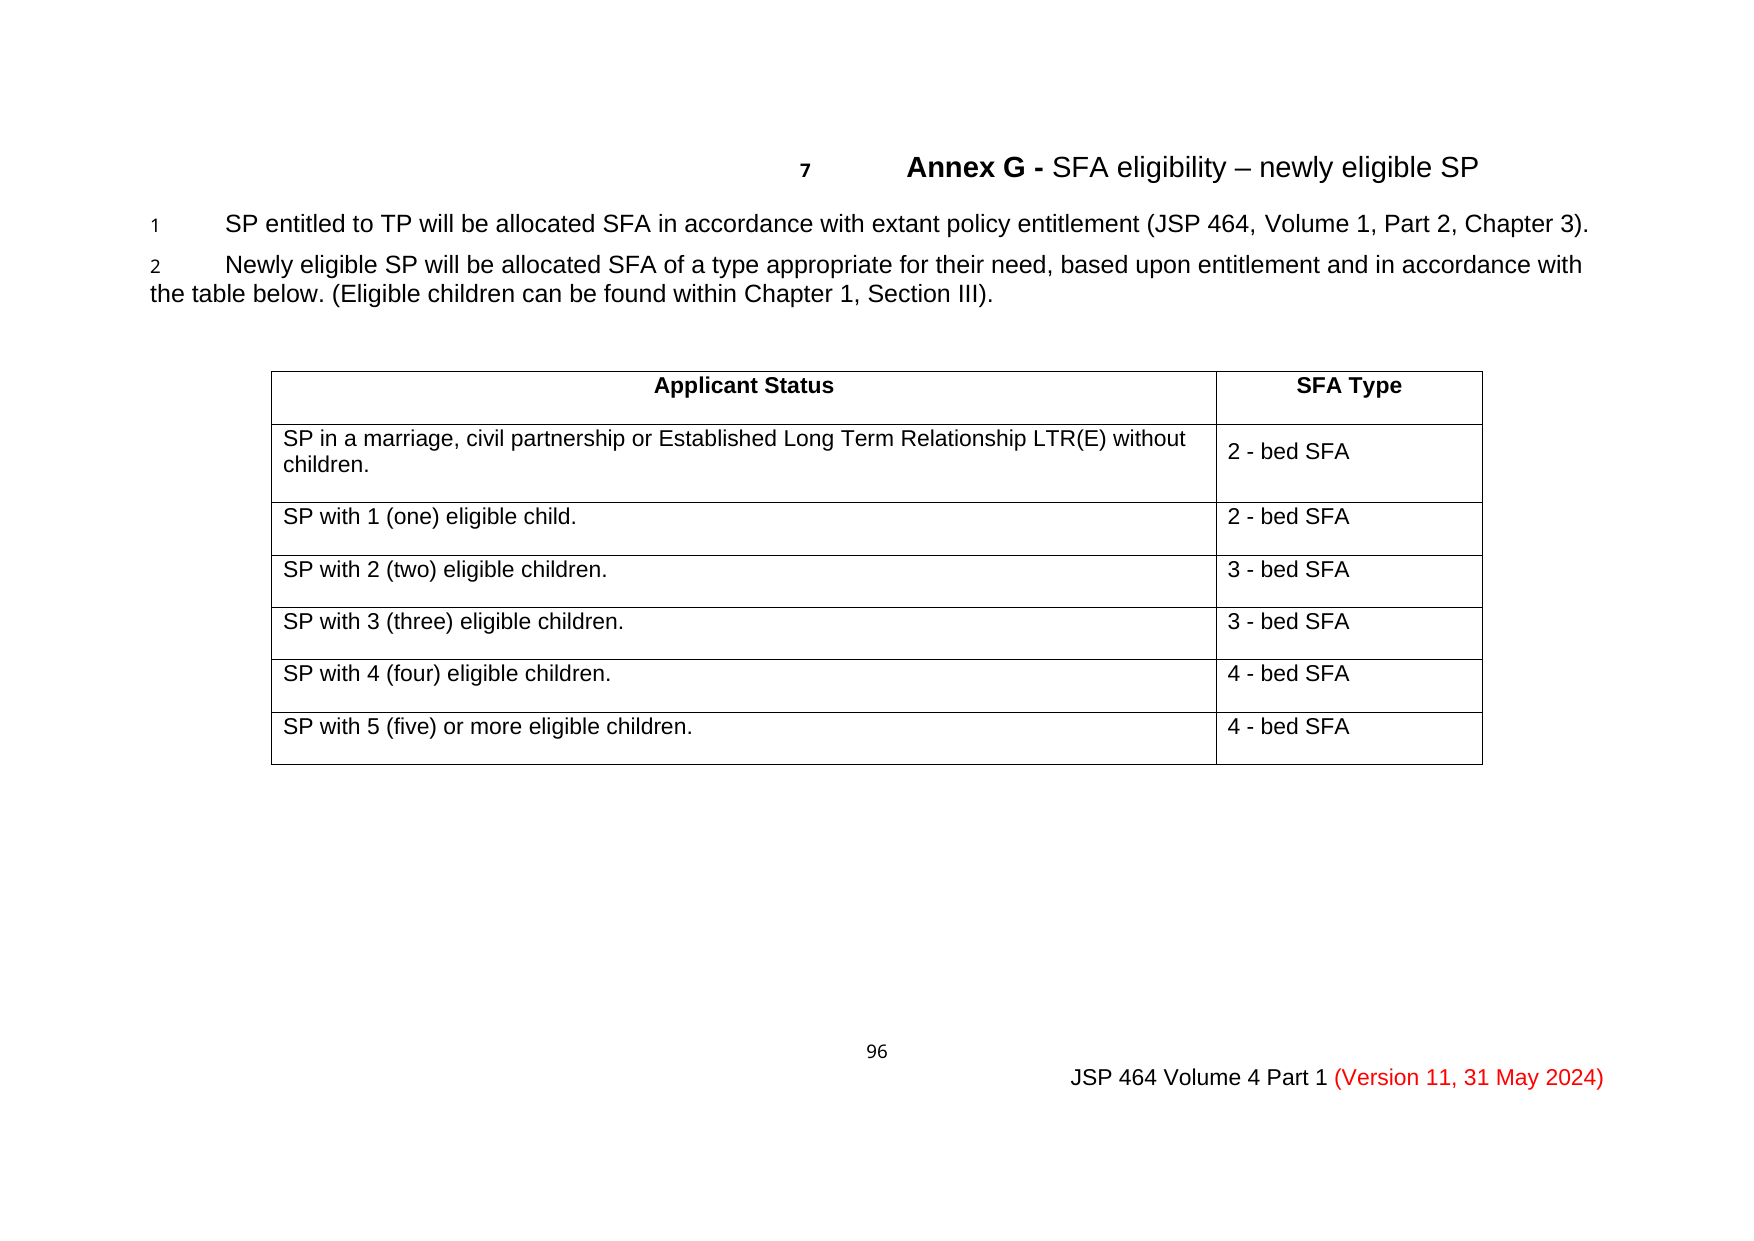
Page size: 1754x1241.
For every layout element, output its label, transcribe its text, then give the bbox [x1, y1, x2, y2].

subtitle Annex G - SFA eligibility – newly eligible SP [800, 150, 1604, 183]
table_cell 2 - bed SFA [1217, 425, 1482, 502]
table_cell SP with 2 (two) eligible children. [272, 556, 1216, 607]
table_cell SP with 5 (five) or more eligible children. [272, 713, 1216, 764]
table_header Applicant Status [272, 372, 1216, 423]
table_cell 3 - bed SFA [1217, 556, 1482, 607]
list SP entitled to TP will be allocated SFA in accordance with extant policy entitlement (JSP 464, Volume 1, Part 2, Chapter 3). [150, 209, 1604, 238]
list Newly eligible SP will be allocated SFA of a type appropriate for their need, based upon entitlement and in accordance with the table below. (Eligible children can be found within Chapter 1, Section III). [150, 250, 1604, 308]
table_cell SP with 4 (four) eligible children. [272, 660, 1216, 712]
table_cell SP with 1 (one) eligible child. [272, 503, 1216, 554]
table_cell 3 - bed SFA [1217, 608, 1482, 659]
table_cell SP with 3 (three) eligible children. [272, 608, 1216, 659]
table_header SFA Type [1217, 372, 1482, 423]
table_cell 4 - bed SFA [1217, 660, 1482, 712]
table_cell 2 - bed SFA [1217, 503, 1482, 554]
table_cell SP in a marriage, civil partnership or Established Long Term Relationship LTR(E) without children. [272, 425, 1216, 502]
table_cell 4 - bed SFA [1217, 713, 1482, 764]
